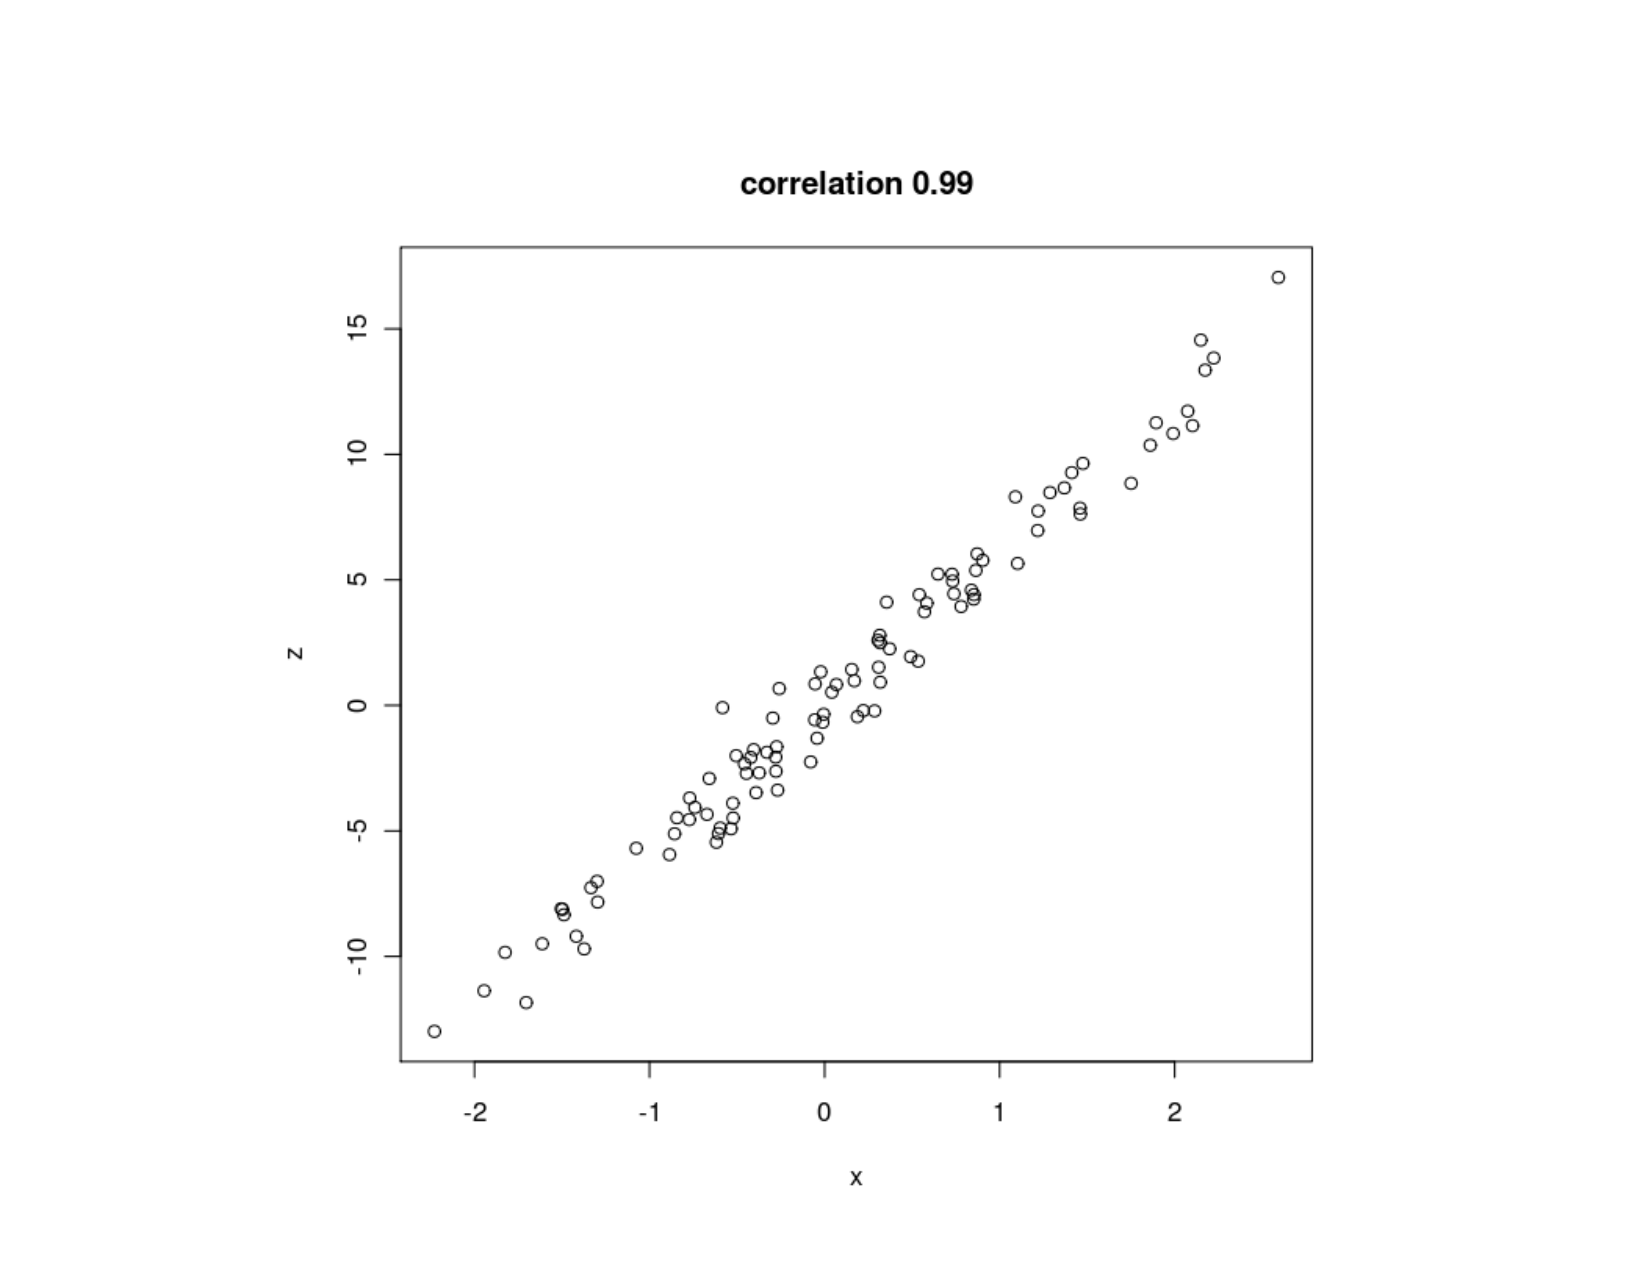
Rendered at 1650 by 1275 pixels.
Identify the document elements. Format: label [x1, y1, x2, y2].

picture [271, 118, 1379, 1223]
